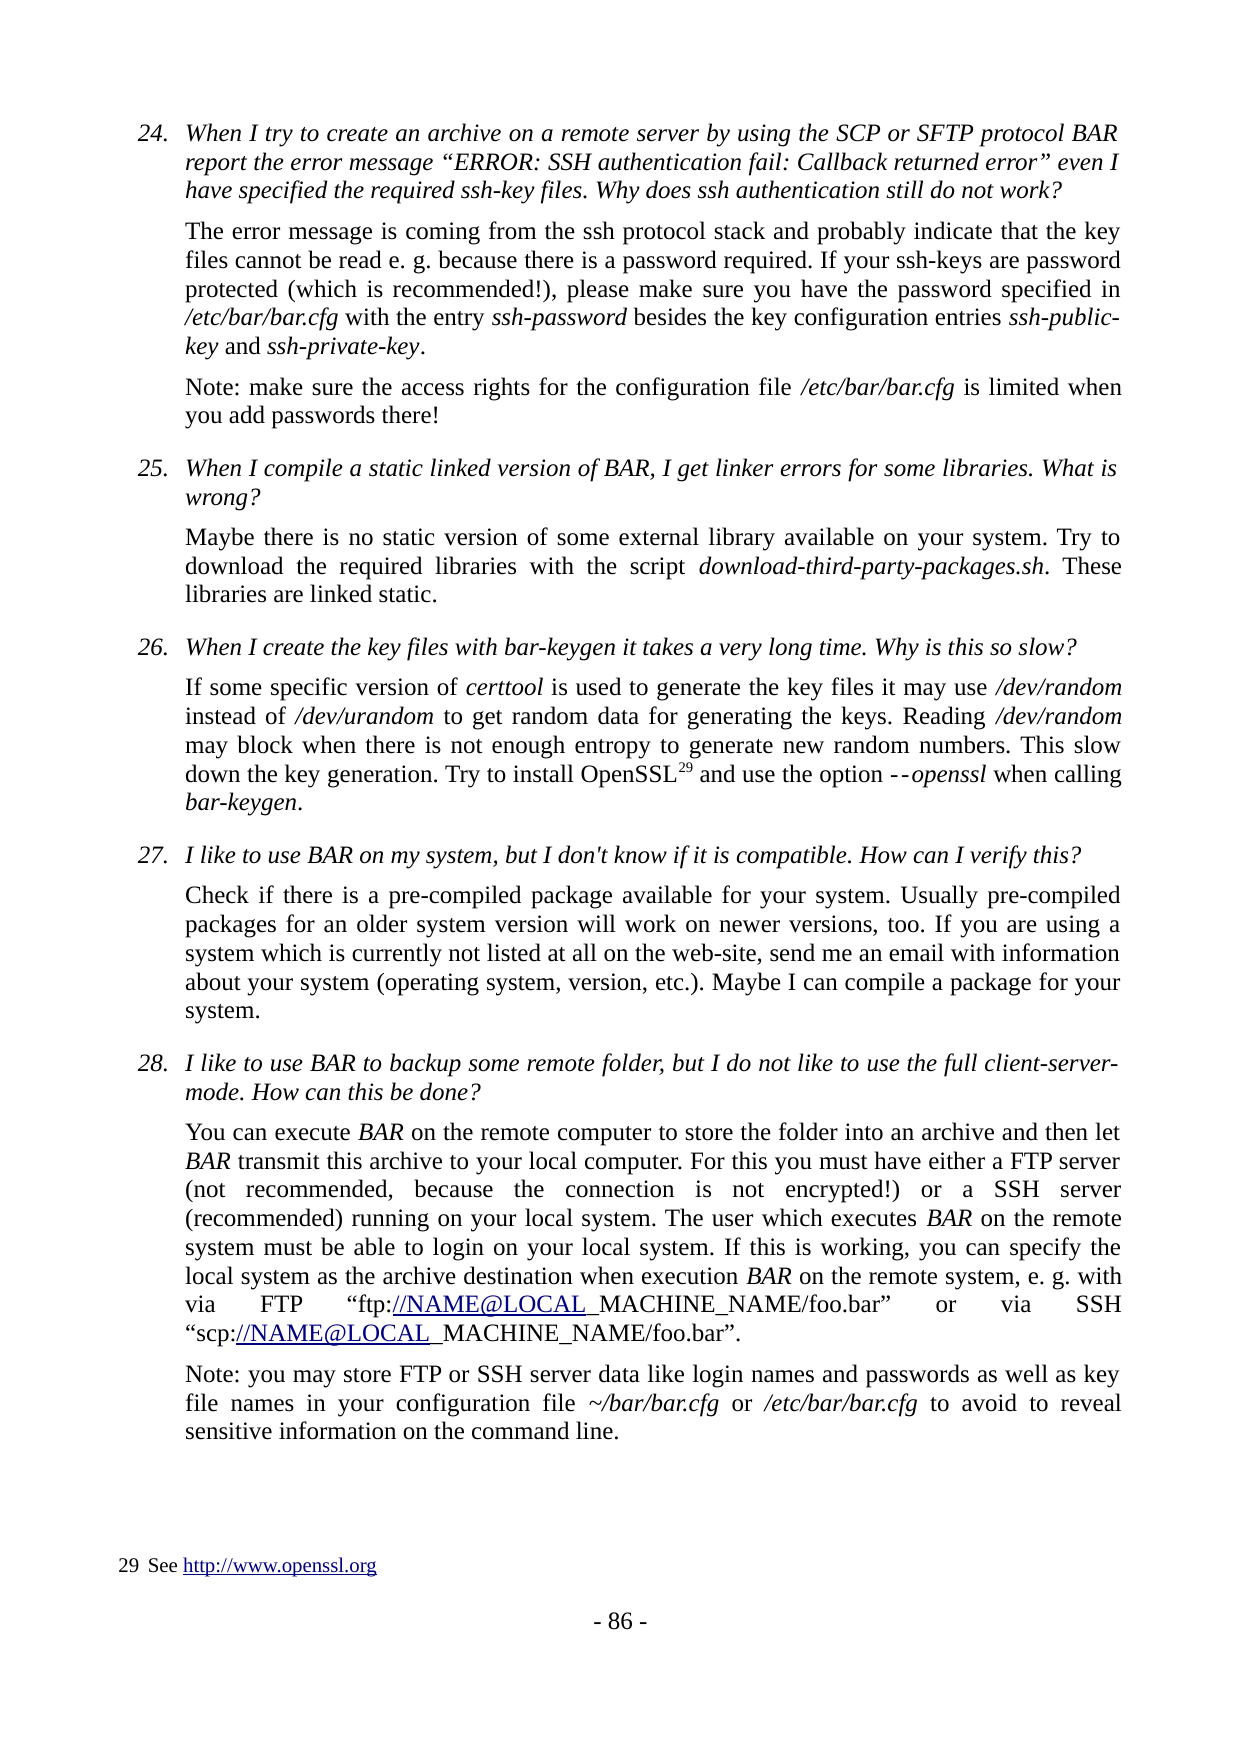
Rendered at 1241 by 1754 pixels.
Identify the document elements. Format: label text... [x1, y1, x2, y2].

text Check if there is a pre-compiled package available for your system. Usually pre-compiled packages for an older system version will work on newer versions, too. If you are using a system which is currently not listed at all on the web-site, send me an email with information about your system (operating system, version, etc.). Maybe I can compile a package for your system. [185, 880, 1122, 1024]
text See http://www.openssl.org [118, 1553, 1122, 1577]
list When I create the key files with bar-keygen it takes a very long time. Why is this so slow? [138, 632, 1122, 661]
list I like to use BAR on my system, but I don't know if it is compatible. How can I verify this? [138, 840, 1122, 869]
list When I try to create an archive on a remote server by using the SCP or SFTP protocol BAR report the error message “ERROR: SSH authentication fail: Callback returned error” even I have specified the required ssh-key files. Why does ssh authentication still do not work? [138, 118, 1122, 204]
text The error message is coming from the ssh protocol stack and probably indicate that the key files cannot be read e. g. because there is a password required. If your ssh-keys are password protected (which is recommended!), please make sure you have the password specified in /etc/bar/bar.cfg with the entry ssh-password besides the key configuration entries ssh-public-key and ssh-private-key. [185, 216, 1122, 360]
text Note: make sure the access rights for the configuration file /etc/bar/bar.cfg is limited when you add passwords there! [185, 372, 1122, 429]
text Note: you may store FTP or SSH server data like login names and passwords as well as key file names in your configuration file ~/bar/bar.cfg or /etc/bar/bar.cfg to avoid to reveal sensitive information on the command line. [185, 1359, 1122, 1445]
text You can execute BAR on the remote computer to store the folder into an archive and then let BAR transmit this archive to your local computer. For this you must have either a FTP server (not recommended, because the connection is not encrypted!) or a SSH server (recommended) running on your local system. The user which executes BAR on the remote system must be able to login on your local system. If this is working, you can specify the local system as the archive destination when execution BAR on the remote system, e. g. with via FTP “ftp://NAME@LOCAL_MACHINE_NAME/foo.bar” or via SSH “scp://NAME@LOCAL_MACHINE_NAME/foo.bar”. [185, 1117, 1122, 1347]
list When I compile a static linked version of BAR, I get linker errors for some libraries. What is wrong? [138, 453, 1122, 510]
text Maybe there is no static version of some external library available on your system. Try to download the required libraries with the script download-third-party-packages.sh. These libraries are linked static. [185, 522, 1122, 608]
list I like to use BAR to backup some remote folder, but I do not like to use the full client-server-mode. How can this be done? [138, 1048, 1122, 1105]
text If some specific version of certtool is used to generate the key files it may use /dev/random instead of /dev/urandom to get random data for generating the keys. Reading /dev/random may block when there is not enough entropy to generate new random numbers. This slow down the key generation. Try to install OpenSSL and use the option ‑‑openssl when calling bar-keygen. [185, 672, 1122, 816]
